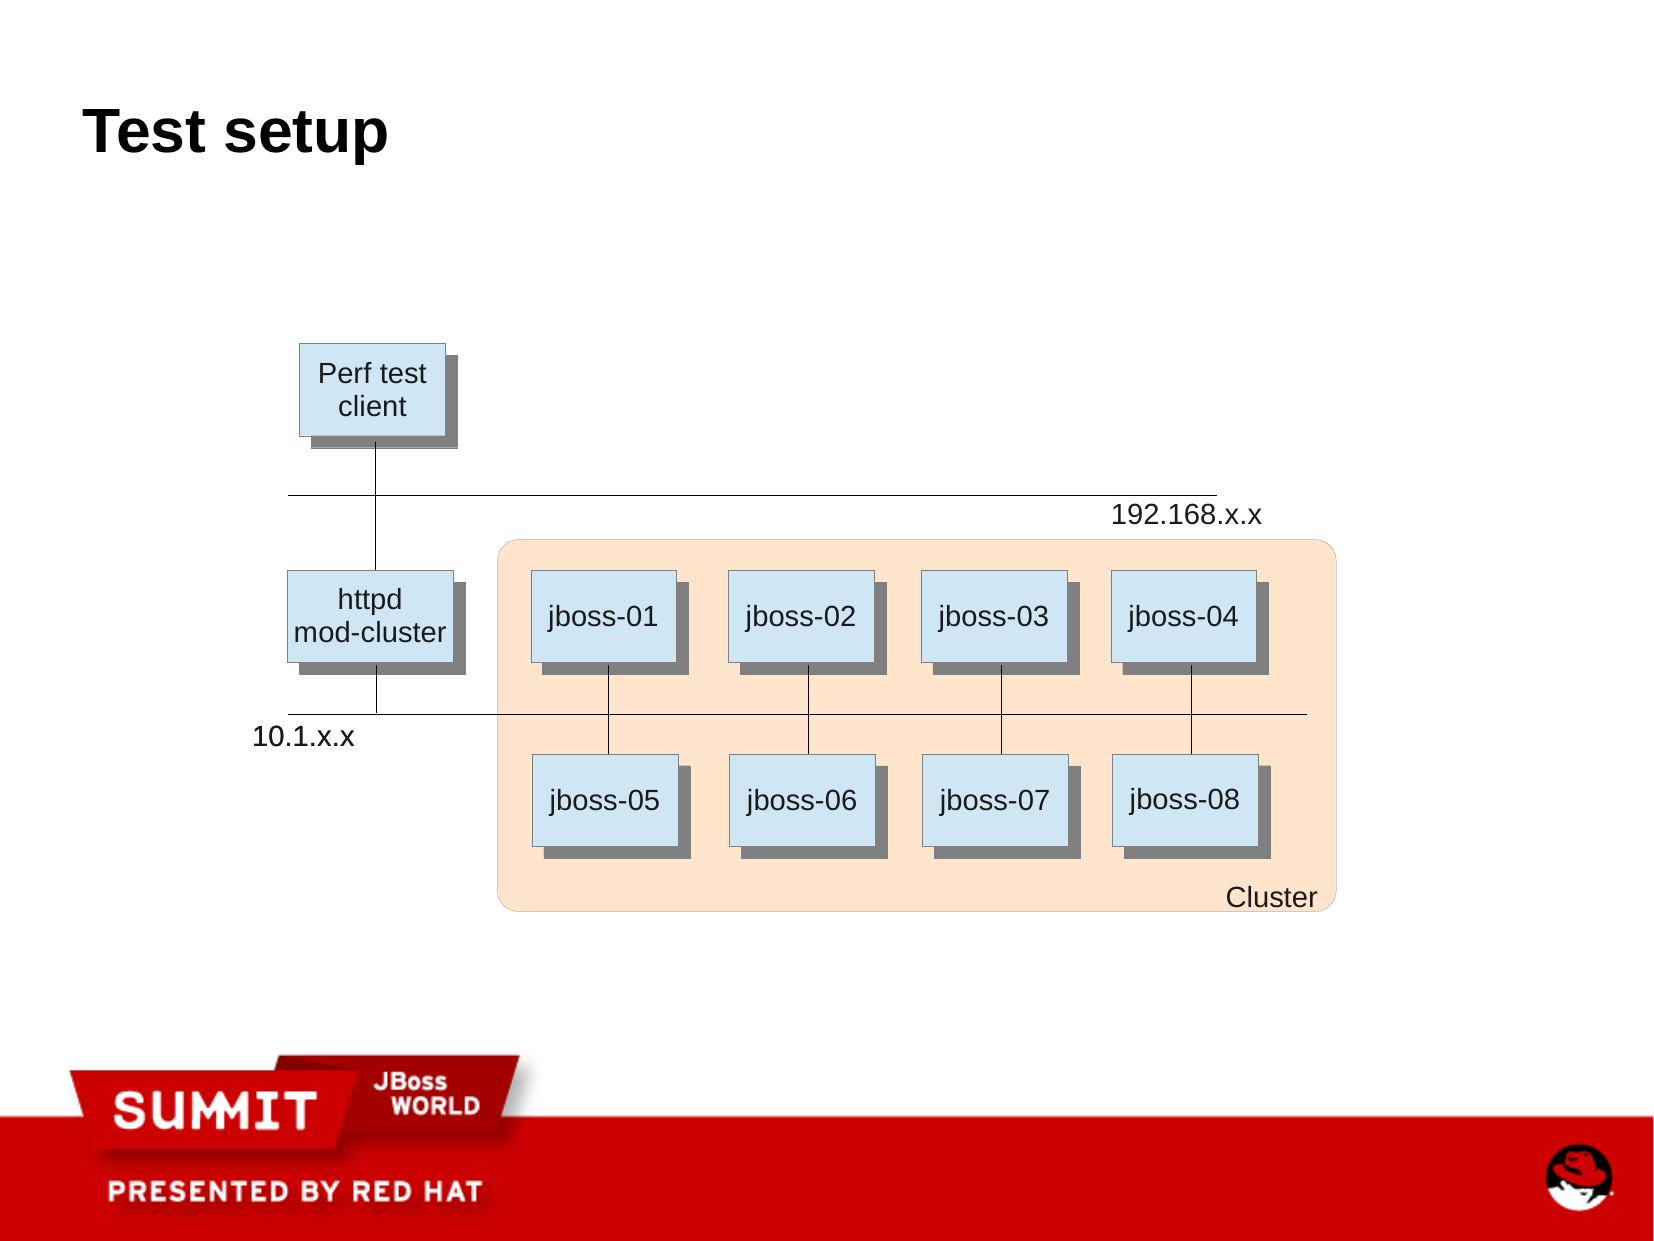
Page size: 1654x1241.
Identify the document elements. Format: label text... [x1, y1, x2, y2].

picture [0, 1043, 1654, 1241]
chart [133, 238, 1545, 1025]
title Test setup [82, 37, 1571, 226]
